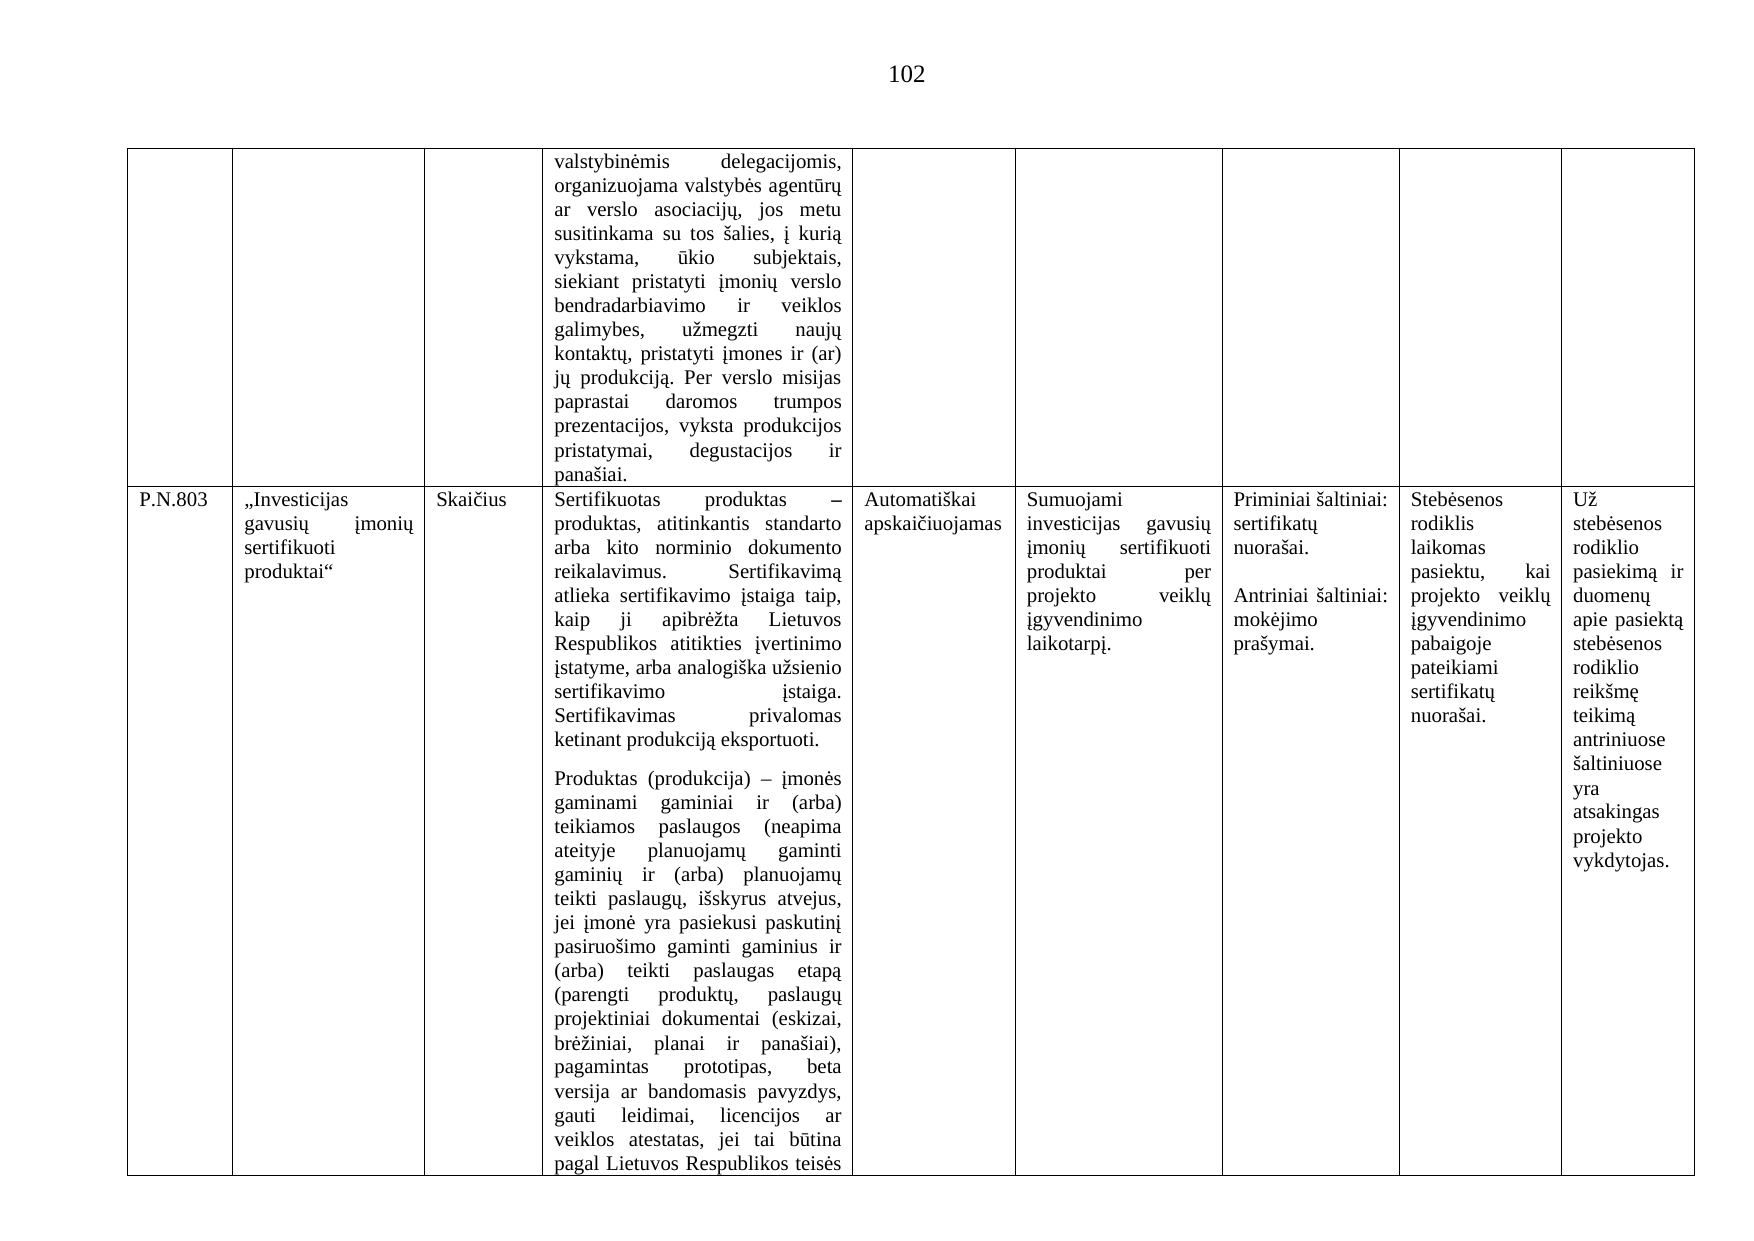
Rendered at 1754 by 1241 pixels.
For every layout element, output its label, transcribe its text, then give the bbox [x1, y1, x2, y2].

table_cell [128, 149, 232, 486]
table_cell [853, 149, 1015, 486]
table_cell [1016, 149, 1222, 486]
table_cell [1400, 149, 1561, 486]
table_cell Stebėsenos rodiklis laikomas pasiektu, kai projekto veiklų įgyvendinimo pabaigoje pateikiami sertifikatų nuorašai. [1400, 487, 1561, 1175]
table_cell Skaičius [425, 487, 542, 1175]
table_cell [233, 149, 424, 486]
table_cell Sumuojami investicijas gavusių įmonių sertifikuoti produktai per projekto veiklų įgyvendinimo laikotarpį. [1016, 487, 1222, 1175]
table_cell [425, 149, 542, 486]
table_cell valstybinėmis delegacijomis, organizuojama valstybės agentūrų ar verslo asociacijų, jos metu susitinkama su tos šalies, į kurią vykstama, ūkio subjektais, siekiant pristatyti įmonių verslo bendradarbiavimo ir veiklos galimybes, užmegzti naujų kontaktų, pristatyti įmones ir (ar) jų produkciją. Per verslo misijas paprastai daromos trumpos prezentacijos, vyksta produkcijos pristatymai, degustacijos ir panašiai. [543, 149, 852, 486]
table_cell Priminiai šaltiniai: sertifikatų nuorašai. Antriniai šaltiniai: mokėjimo prašymai. [1223, 487, 1399, 1175]
table_cell [1562, 149, 1694, 486]
table_cell [1223, 149, 1399, 486]
table_cell Už stebėsenos rodiklio pasiekimą ir duomenų apie pasiektą stebėsenos rodiklio reikšmę teikimą antriniuose šaltiniuose yra atsakingas projekto vykdytojas. [1562, 487, 1694, 1175]
table_cell P.N.803 [128, 487, 232, 1175]
table_cell „Investicijas gavusių įmonių sertifikuoti produktai“ [233, 487, 424, 1175]
table_cell Automatiškai apskaičiuojamas [853, 487, 1015, 1175]
table_cell Sertifikuotas produktas – produktas, atitinkantis standarto arba kito norminio dokumento reikalavimus. Sertifikavimą atlieka sertifikavimo įstaiga taip, kaip ji apibrėžta Lietuvos Respublikos atitikties įvertinimo įstatyme, arba analogiška užsienio sertifikavimo įstaiga. Sertifikavimas privalomas ketinant produkciją eksportuoti. Produktas (produkcija) – įmonės gaminami gaminiai ir (arba) teikiamos paslaugos (neapima ateityje planuojamų gaminti gaminių ir (arba) planuojamų teikti paslaugų, išskyrus atvejus, jei įmonė yra pasiekusi paskutinį pasiruošimo gaminti gaminius ir (arba) teikti paslaugas etapą (parengti produktų, paslaugų projektiniai dokumentai (eskizai, brėžiniai, planai ir panašiai), pagamintas prototipas, beta versija ar bandomasis pavyzdys, gauti leidimai, licencijos ar veiklos atestatas, jei tai būtina pagal Lietuvos Respublikos teisės [543, 487, 852, 1175]
